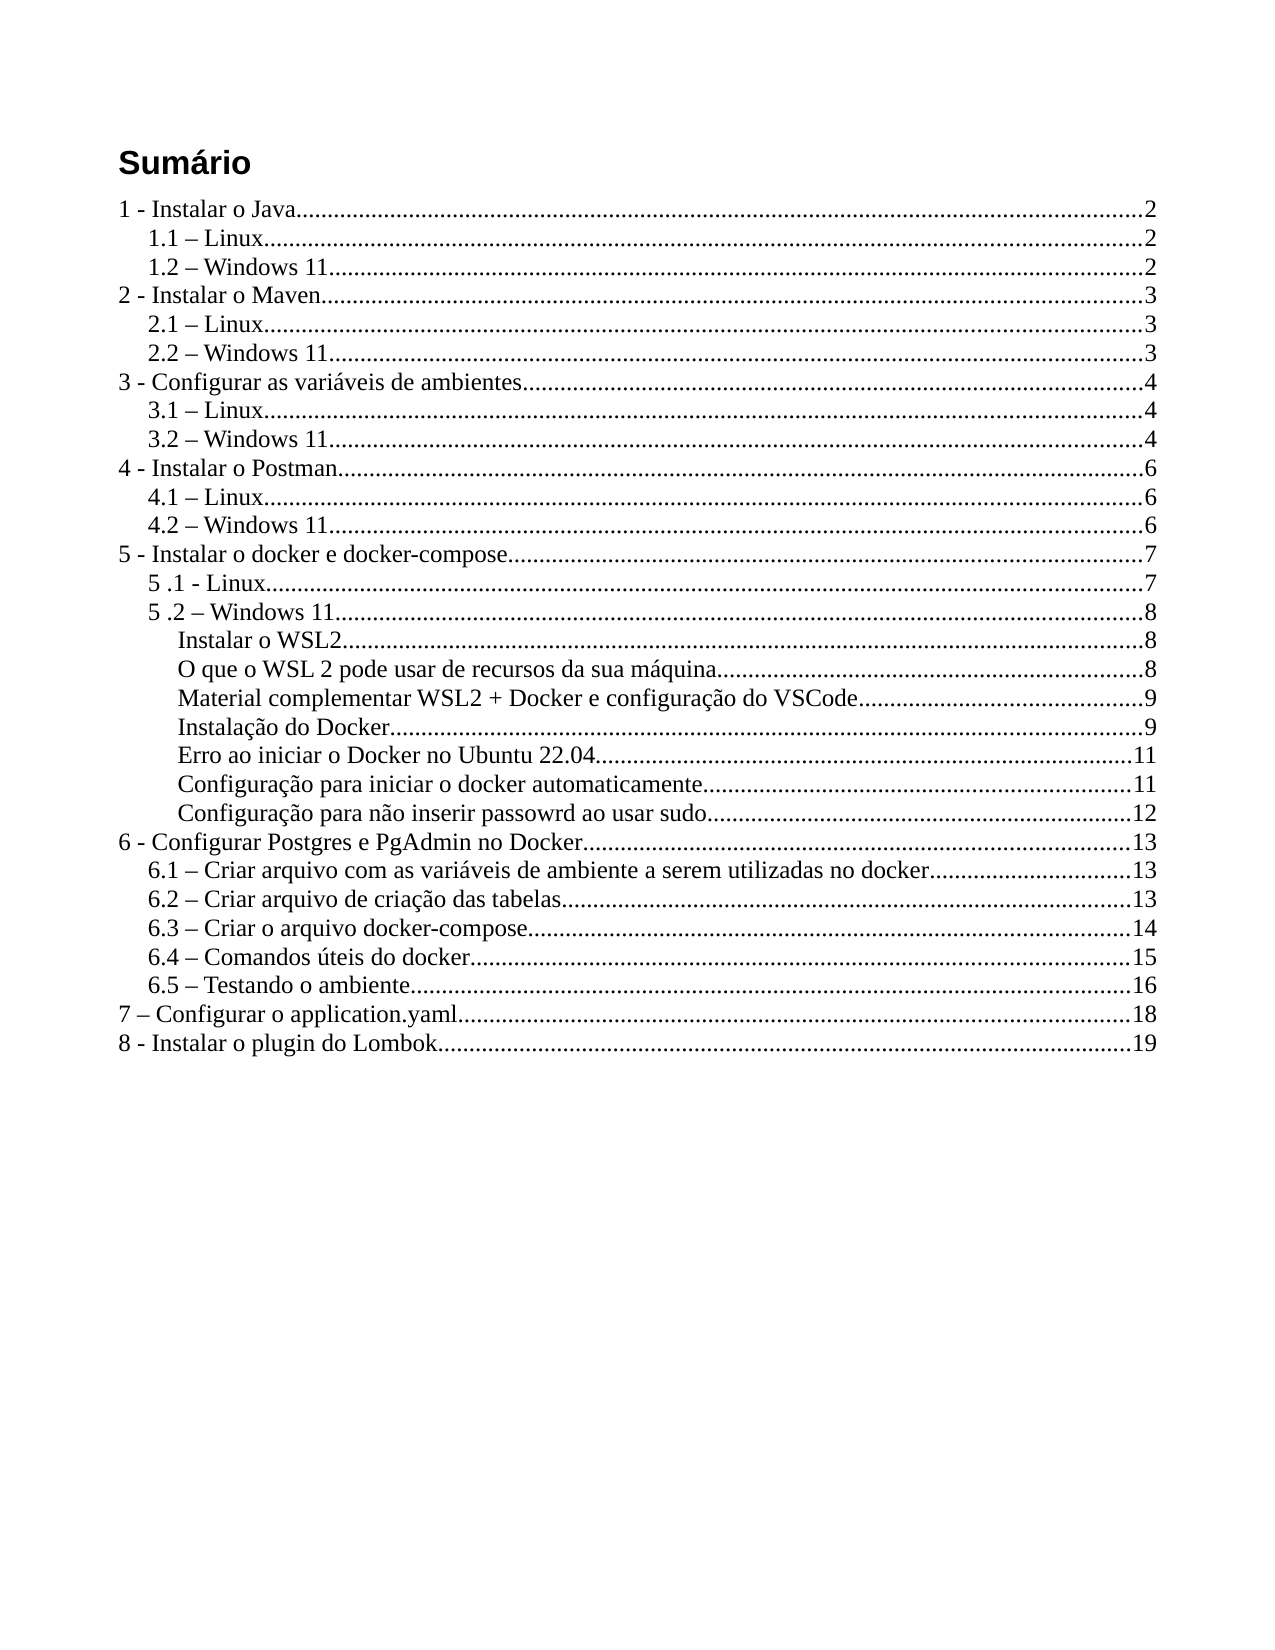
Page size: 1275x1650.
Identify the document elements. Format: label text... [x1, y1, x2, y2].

text 5 .1 - Linux 7 [148, 568, 1157, 597]
text 3.1 – Linux 4 [148, 395, 1157, 424]
text 5 - Instalar o docker e docker-compose 7 [118, 539, 1157, 568]
text 1 - Instalar o Java 2 [118, 194, 1157, 223]
text O que o WSL 2 pode usar de recursos da sua máquina 8 [177, 654, 1157, 683]
text Configuração para não inserir passowrd ao usar sudo 12 [177, 798, 1157, 827]
text 6.5 – Testando o ambiente 16 [148, 970, 1157, 999]
text 6 - Configurar Postgres e PgAdmin no Docker 13 [118, 827, 1157, 855]
text 6.2 – Criar arquivo de criação das tabelas 13 [148, 884, 1157, 913]
text 6.3 – Criar o arquivo docker-compose 14 [148, 913, 1157, 942]
text 6.1 – Criar arquivo com as variáveis de ambiente a serem utilizadas no docker 13 [148, 855, 1157, 884]
subtitle Sumário [118, 143, 1157, 182]
text 6.4 – Comandos úteis do docker 15 [148, 942, 1157, 970]
text 3.2 – Windows 11 4 [148, 424, 1157, 453]
text Instalar o WSL2 8 [177, 625, 1157, 654]
text 2 - Instalar o Maven 3 [118, 280, 1157, 309]
text 8 - Instalar o plugin do Lombok 19 [118, 1028, 1157, 1057]
text 1.2 – Windows 11 2 [148, 252, 1157, 280]
text Material complementar WSL2 + Docker e configuração do VSCode 9 [177, 683, 1157, 712]
text 2.2 – Windows 11 3 [148, 338, 1157, 367]
text 1.1 – Linux 2 [148, 223, 1157, 252]
text 3 - Configurar as variáveis de ambientes 4 [118, 367, 1157, 395]
text 4 - Instalar o Postman 6 [118, 453, 1157, 482]
text 4.2 – Windows 11 6 [148, 510, 1157, 539]
text Configuração para iniciar o docker automaticamente 11 [177, 769, 1157, 798]
text 2.1 – Linux 3 [148, 309, 1157, 338]
text 5 .2 – Windows 11 8 [148, 597, 1157, 625]
text 7 – Configurar o application.yaml 18 [118, 999, 1157, 1028]
text 4.1 – Linux 6 [148, 482, 1157, 510]
text Erro ao iniciar o Docker no Ubuntu 22.04 11 [177, 740, 1157, 769]
text Instalação do Docker 9 [177, 712, 1157, 740]
